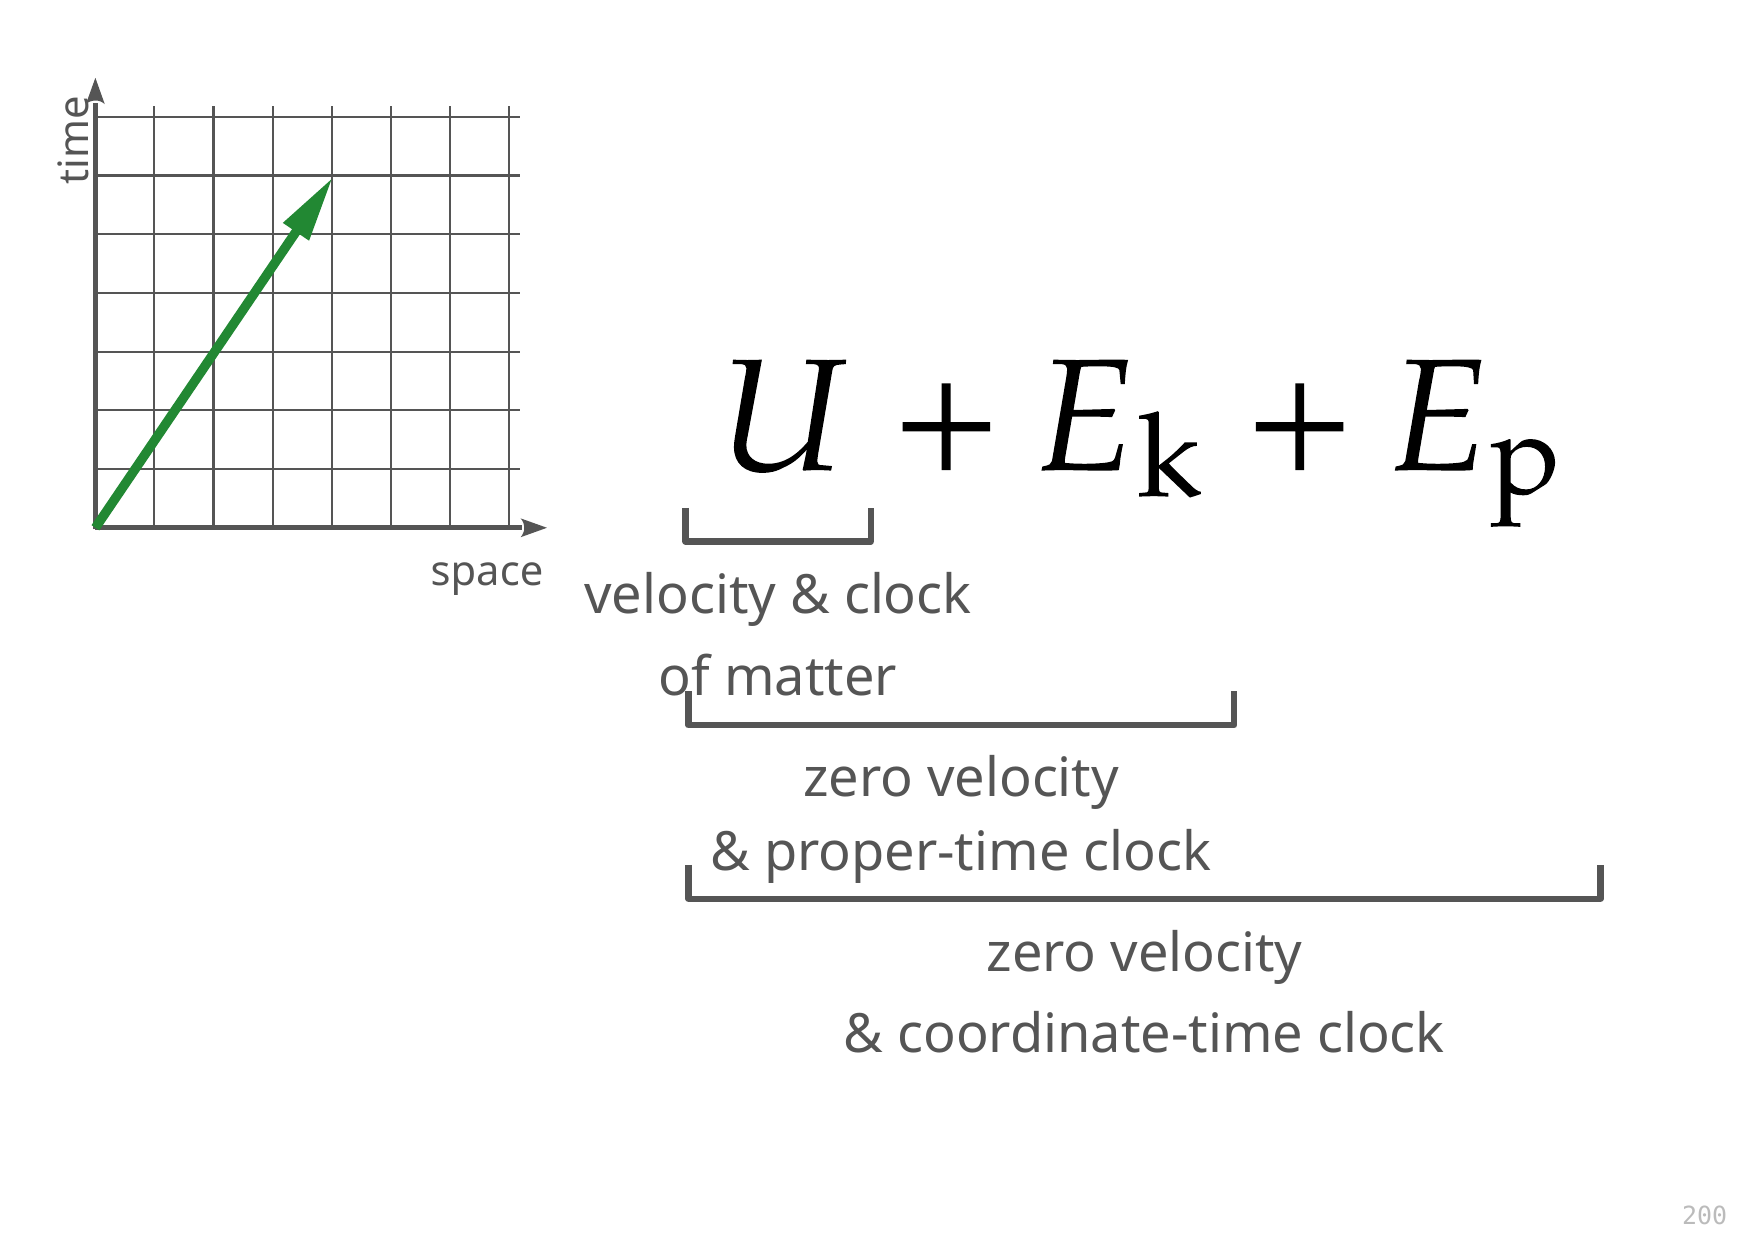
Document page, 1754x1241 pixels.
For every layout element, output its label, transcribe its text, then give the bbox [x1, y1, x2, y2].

text_box [732, 359, 847, 473]
text_box zero velocity & coordinate-time clock [843, 898, 1447, 1033]
text_box [1490, 439, 1556, 527]
text_box [1139, 411, 1201, 498]
text_box space [415, 527, 548, 589]
text_box time [30, 86, 92, 199]
text_box velocity & clock of matter [572, 541, 985, 676]
text_box zero velocity & proper-time clock [706, 723, 1217, 852]
text_box [1394, 359, 1482, 471]
text_box [1255, 383, 1344, 471]
text_box [902, 383, 991, 471]
text_box [1041, 359, 1129, 471]
